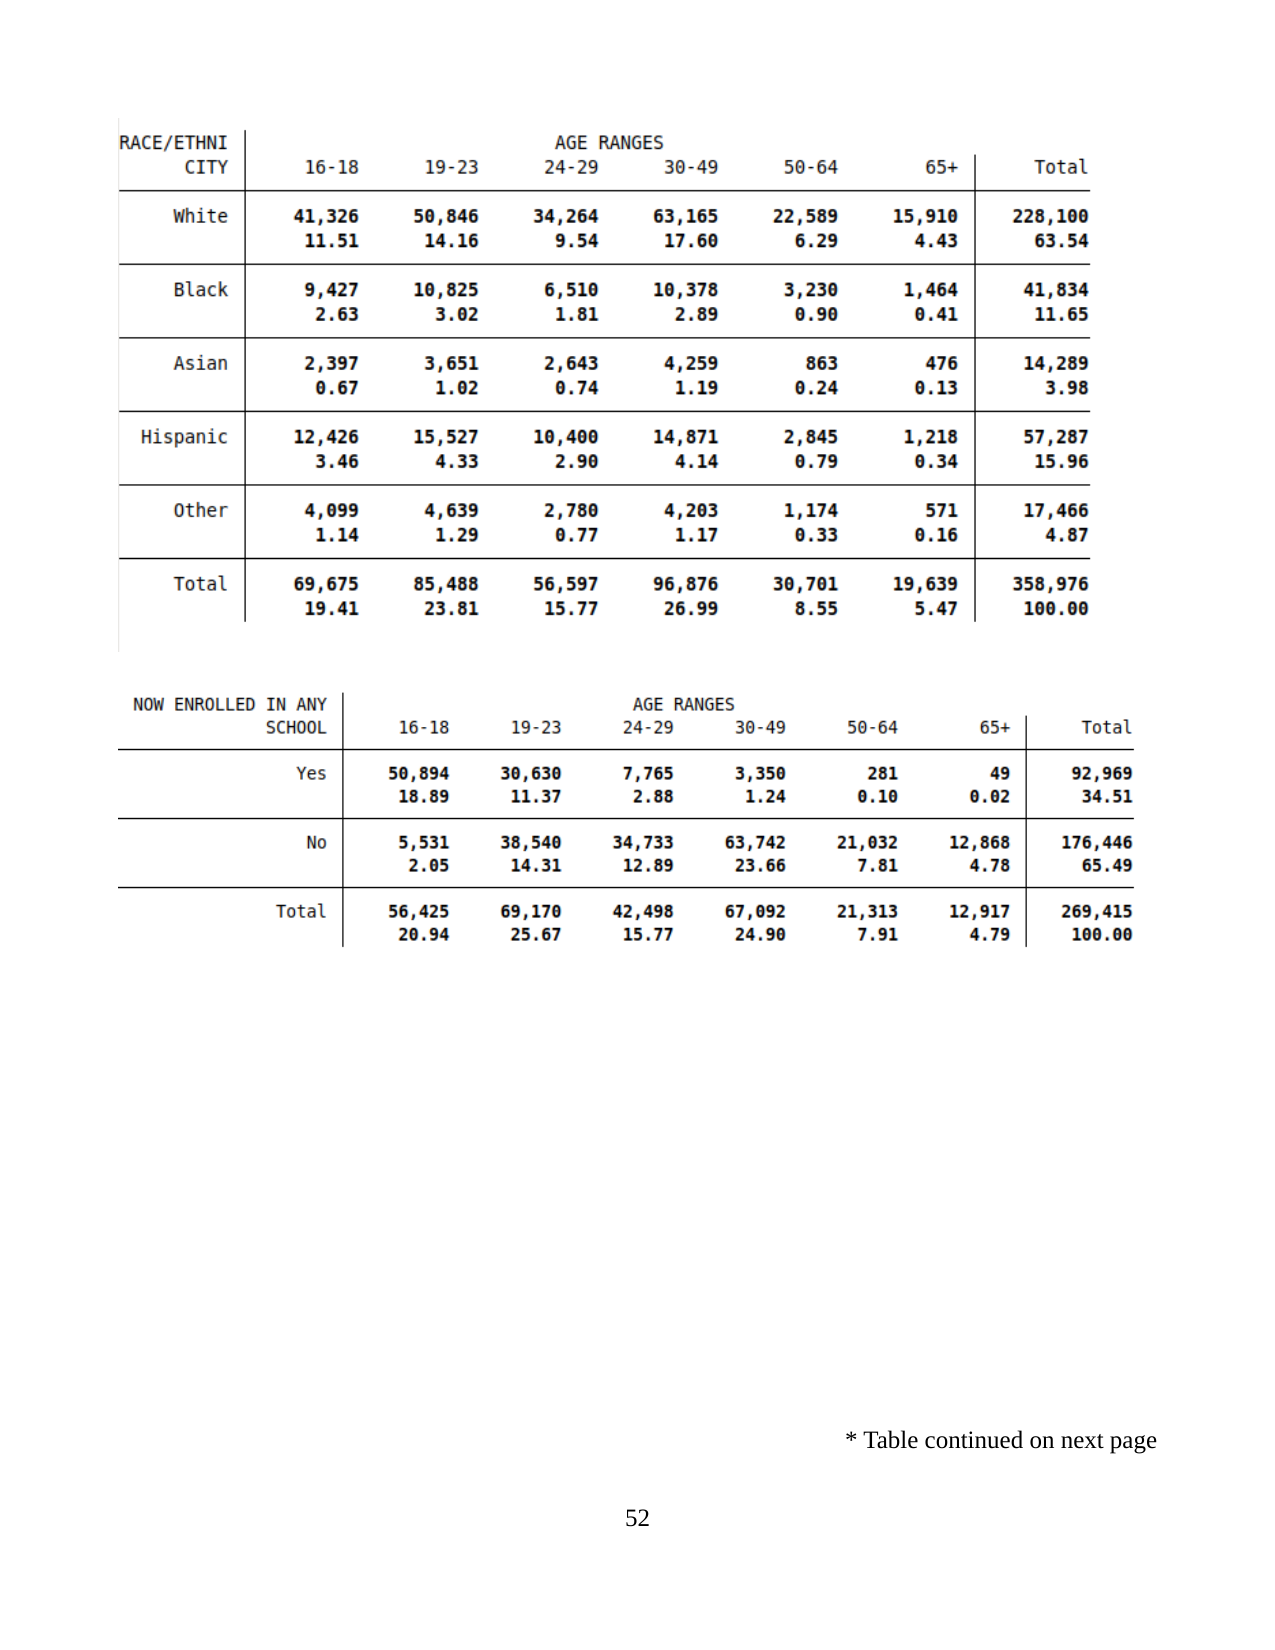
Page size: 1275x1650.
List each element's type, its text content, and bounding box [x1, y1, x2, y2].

picture [118, 118, 1157, 652]
picture [118, 680, 1157, 965]
text * Table continued on next page [118, 1425, 1157, 1453]
